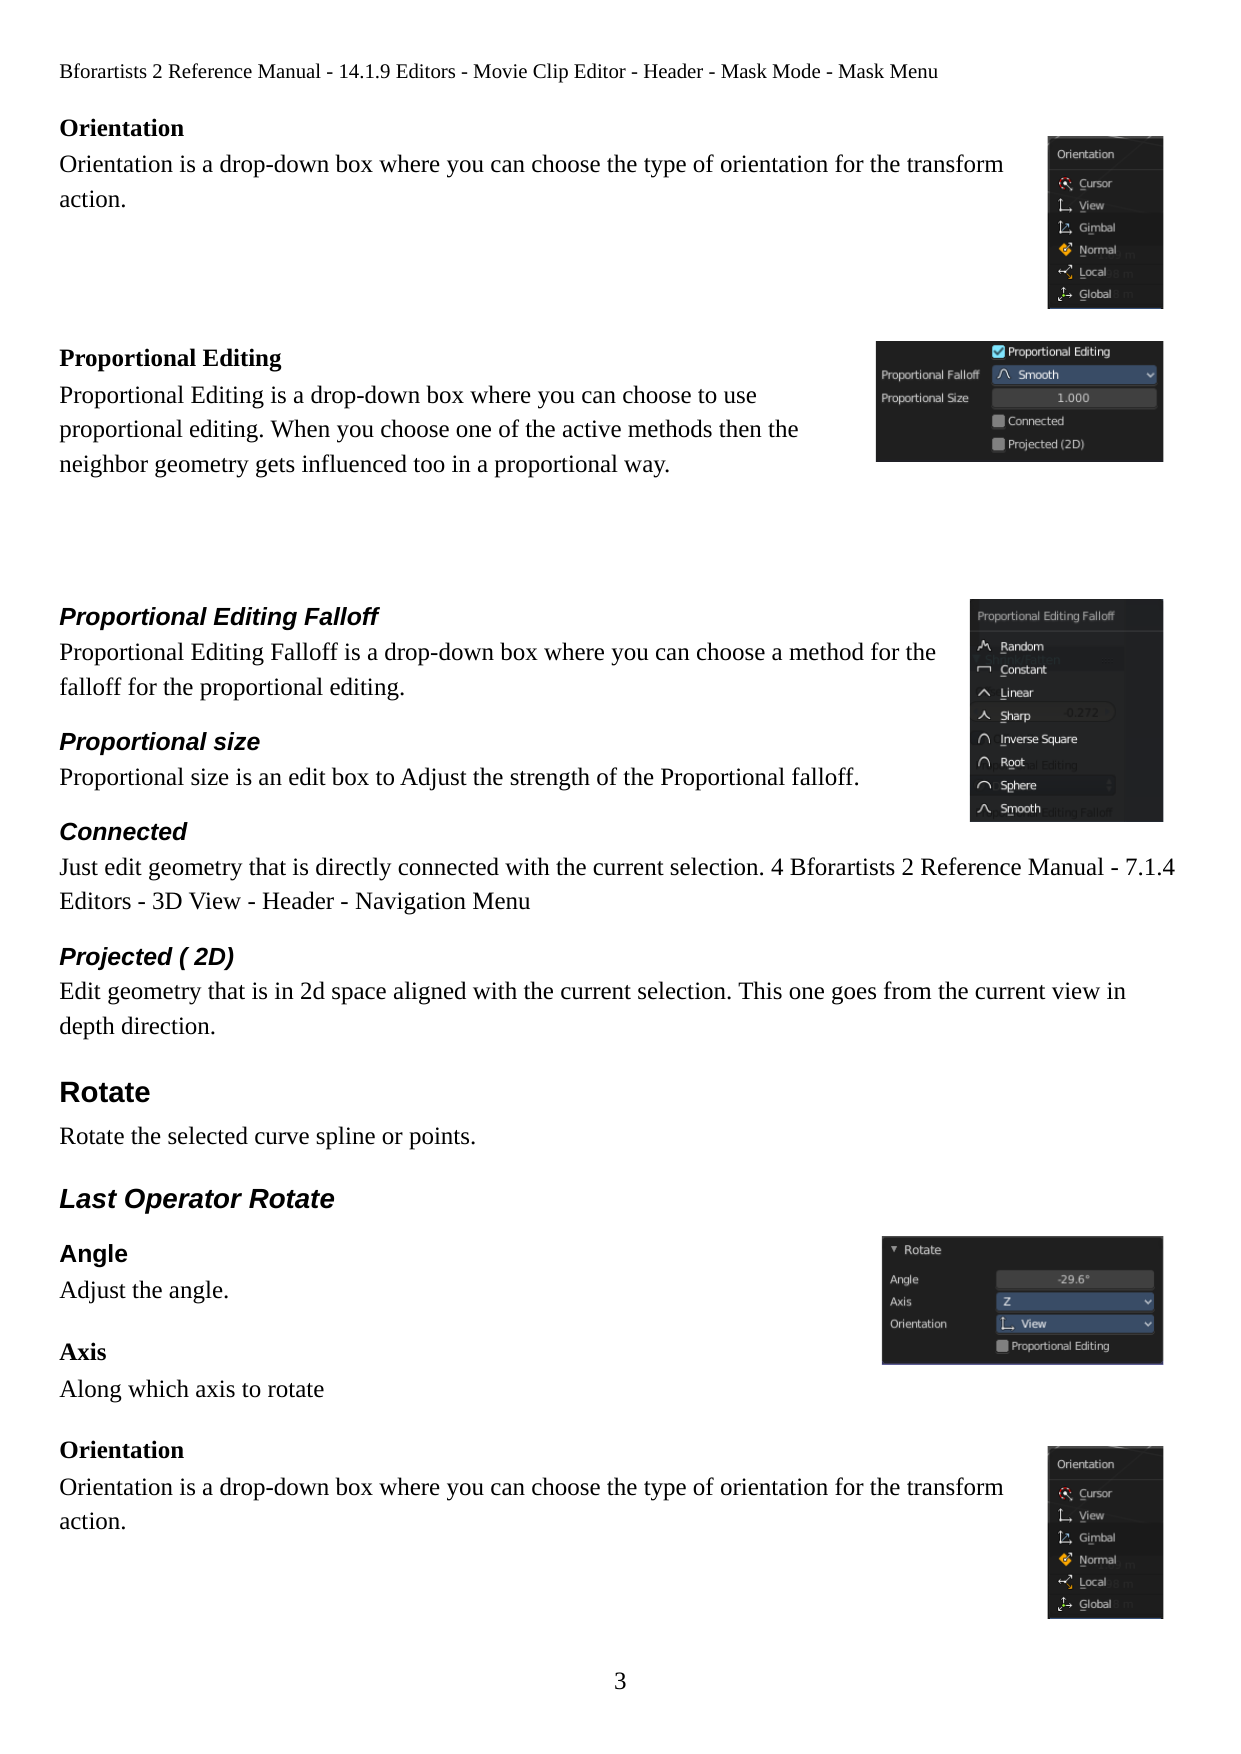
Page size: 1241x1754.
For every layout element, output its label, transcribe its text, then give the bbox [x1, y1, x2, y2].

picture [969, 599, 1164, 822]
subtitle Proportional Editing Falloff [59, 602, 969, 631]
subtitle Angle [59, 1239, 881, 1268]
text Orientation is a drop-down box where you can choose the type of orientation for the transform action. [59, 1472, 1047, 1535]
subtitle Proportional size [59, 727, 969, 755]
picture [875, 341, 1164, 462]
subtitle Orientation [59, 1435, 1181, 1464]
text Along which axis to rotate [59, 1374, 1181, 1402]
subtitle [1164, 343, 1181, 372]
picture [1047, 136, 1164, 309]
text [1164, 1276, 1181, 1304]
picture [1047, 1446, 1164, 1619]
subtitle Rotate [59, 1074, 1181, 1108]
subtitle [1164, 1239, 1181, 1268]
text Proportional size is an edit box to Adjust the strength of the Proportional falloff. [59, 762, 969, 790]
subtitle Axis [59, 1337, 1181, 1366]
subtitle Orientation [59, 113, 1181, 141]
subtitle Last Operator Rotate [59, 1182, 1181, 1214]
text Rotate the selected curve spline or points. [59, 1121, 1181, 1149]
text Proportional Editing is a drop-down box where you can choose to use proportional editing. When you choose one of the active methods then the neighbor geometry gets influenced too in a proportional way. [59, 380, 1181, 478]
text Edit geometry that is in 2d space aligned with the current selection. This one goes from the current view in depth direction. [59, 976, 1181, 1039]
subtitle Projected ( 2D) [59, 942, 1181, 970]
text Just edit geometry that is directly connected with the current selection. 4 Bforartists 2 Reference Manual - 7.1.4 Editors - 3D View - Header - Navigation Menu [59, 852, 1181, 915]
subtitle Connected [59, 817, 1181, 846]
text Proportional Editing Falloff is a drop-down box where you can choose a method for the falloff for the proportional editing. [59, 637, 969, 700]
picture [881, 1236, 1164, 1365]
subtitle [1164, 727, 1181, 755]
text Adjust the angle. [59, 1276, 881, 1304]
subtitle Proportional Editing [59, 343, 875, 372]
text Orientation is a drop-down box where you can choose the type of orientation for the transform action. [59, 149, 1047, 212]
